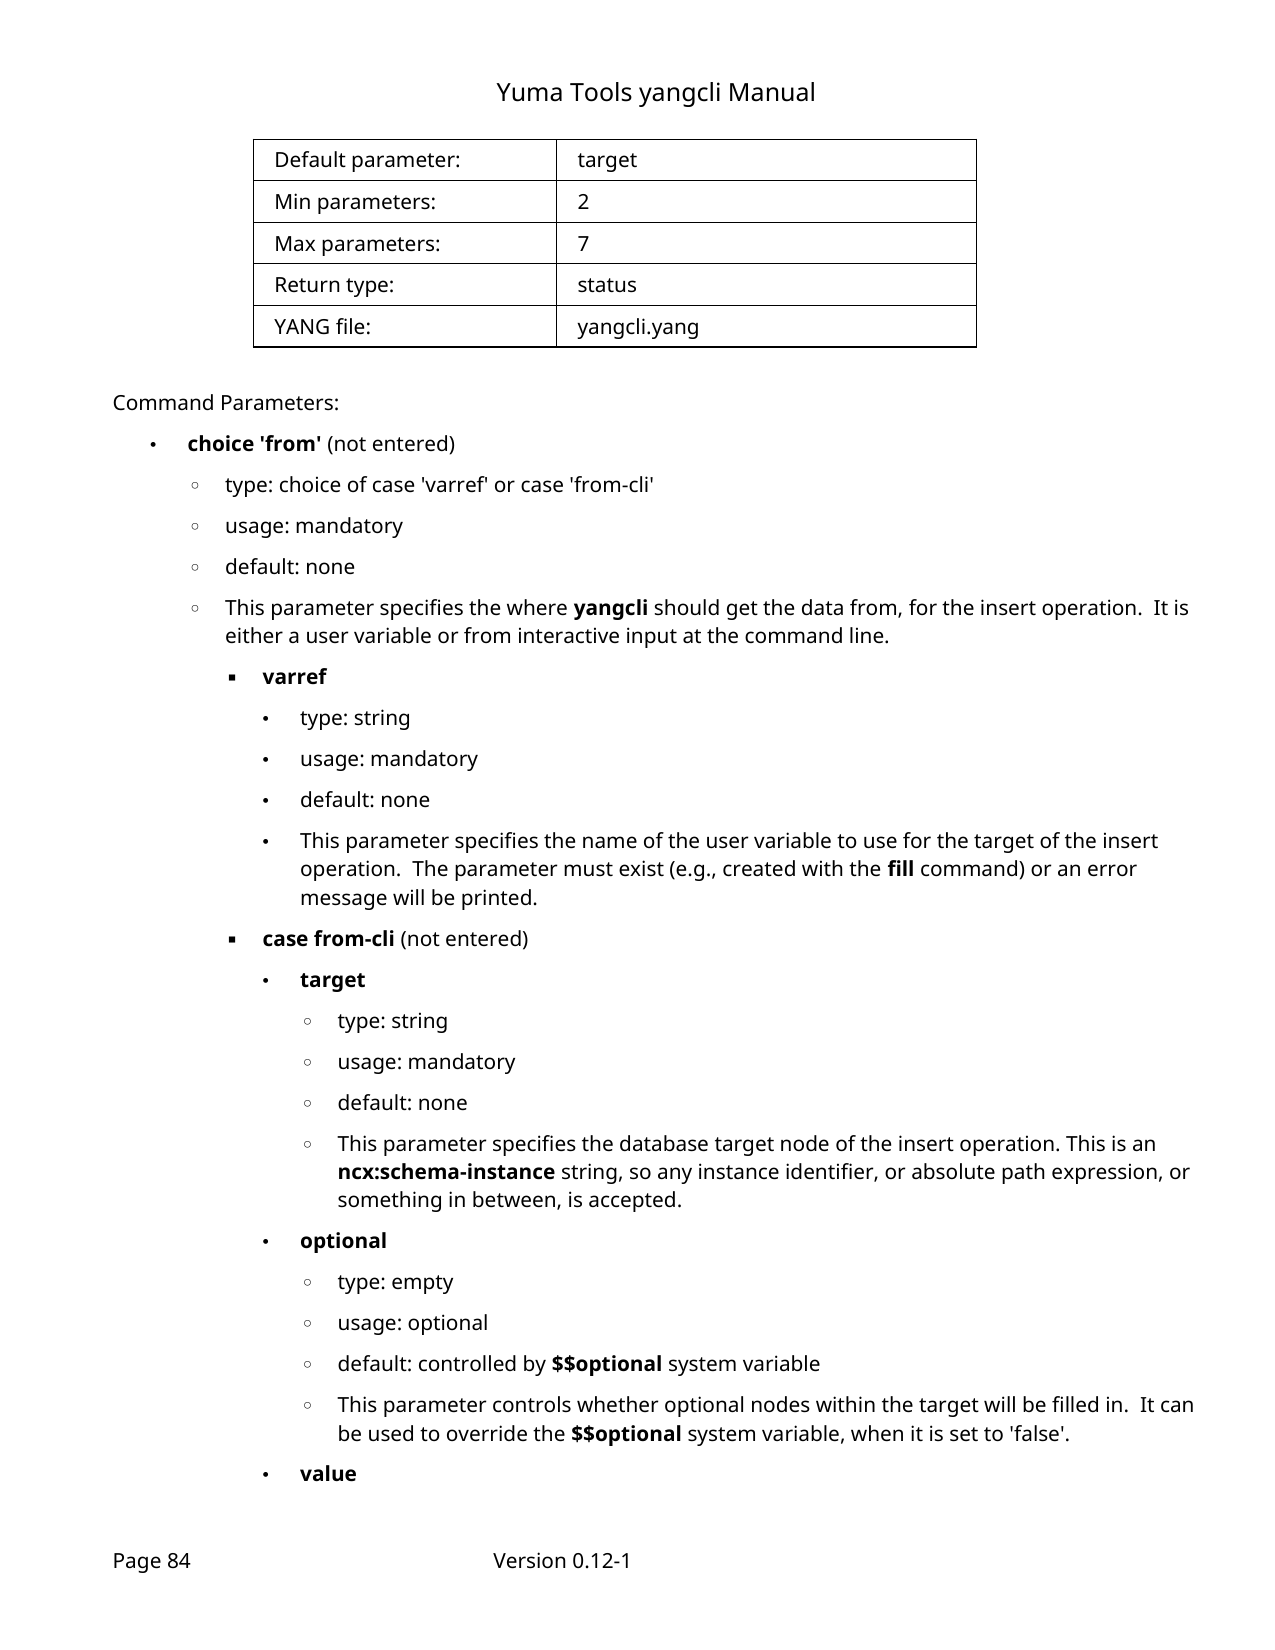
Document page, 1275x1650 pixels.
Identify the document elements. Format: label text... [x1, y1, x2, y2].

list default: none [187, 552, 1200, 581]
table_cell 2 [557, 181, 976, 222]
table_cell Min parameters: [254, 181, 556, 222]
text Command Parameters: [112, 388, 1200, 417]
list This parameter specifies the name of the user variable to use for the target of the insert operation. The parameter must exist (e.g., created with the fill command) or an error message will be printed. [262, 826, 1200, 911]
list This parameter specifies the database target node of the insert operation. This is an ncx:schema-instance string, so any instance identifier, or absolute path expression, or something in between, is accepted. [300, 1129, 1200, 1214]
table_cell Max parameters: [254, 223, 556, 263]
list default: none [262, 785, 1200, 814]
list optional [262, 1226, 1200, 1255]
list default: controlled by $$optional system variable [300, 1349, 1200, 1378]
table_cell Default parameter: [254, 140, 556, 180]
list usage: mandatory [300, 1047, 1200, 1075]
table_cell Return type: [254, 264, 556, 305]
list type: string [300, 1006, 1200, 1034]
list value [262, 1459, 1200, 1488]
table_cell YANG file: [254, 306, 556, 346]
list target [262, 965, 1200, 993]
list choice 'from' (not entered) [150, 429, 1200, 458]
list default: none [300, 1088, 1200, 1116]
list This parameter controls whether optional nodes within the target will be filled in. It can be used to override the $$optional system variable, when it is set to 'false'. [300, 1390, 1200, 1447]
list type: choice of case 'varref' or case 'from-cli' [187, 470, 1200, 499]
list case from-cli (not entered) [225, 924, 1200, 952]
list usage: mandatory [262, 744, 1200, 773]
list This parameter specifies the where yangcli should get the data from, for the insert operation. It is either a user variable or from interactive input at the command line. [187, 593, 1200, 650]
list varref [225, 662, 1200, 691]
list usage: mandatory [187, 511, 1200, 539]
list type: empty [300, 1267, 1200, 1296]
list type: string [262, 703, 1200, 732]
list usage: optional [300, 1308, 1200, 1337]
table_cell target [557, 140, 976, 180]
table_cell 7 [557, 223, 976, 263]
table_cell status [557, 264, 976, 305]
table_cell yangcli.yang [557, 306, 976, 346]
